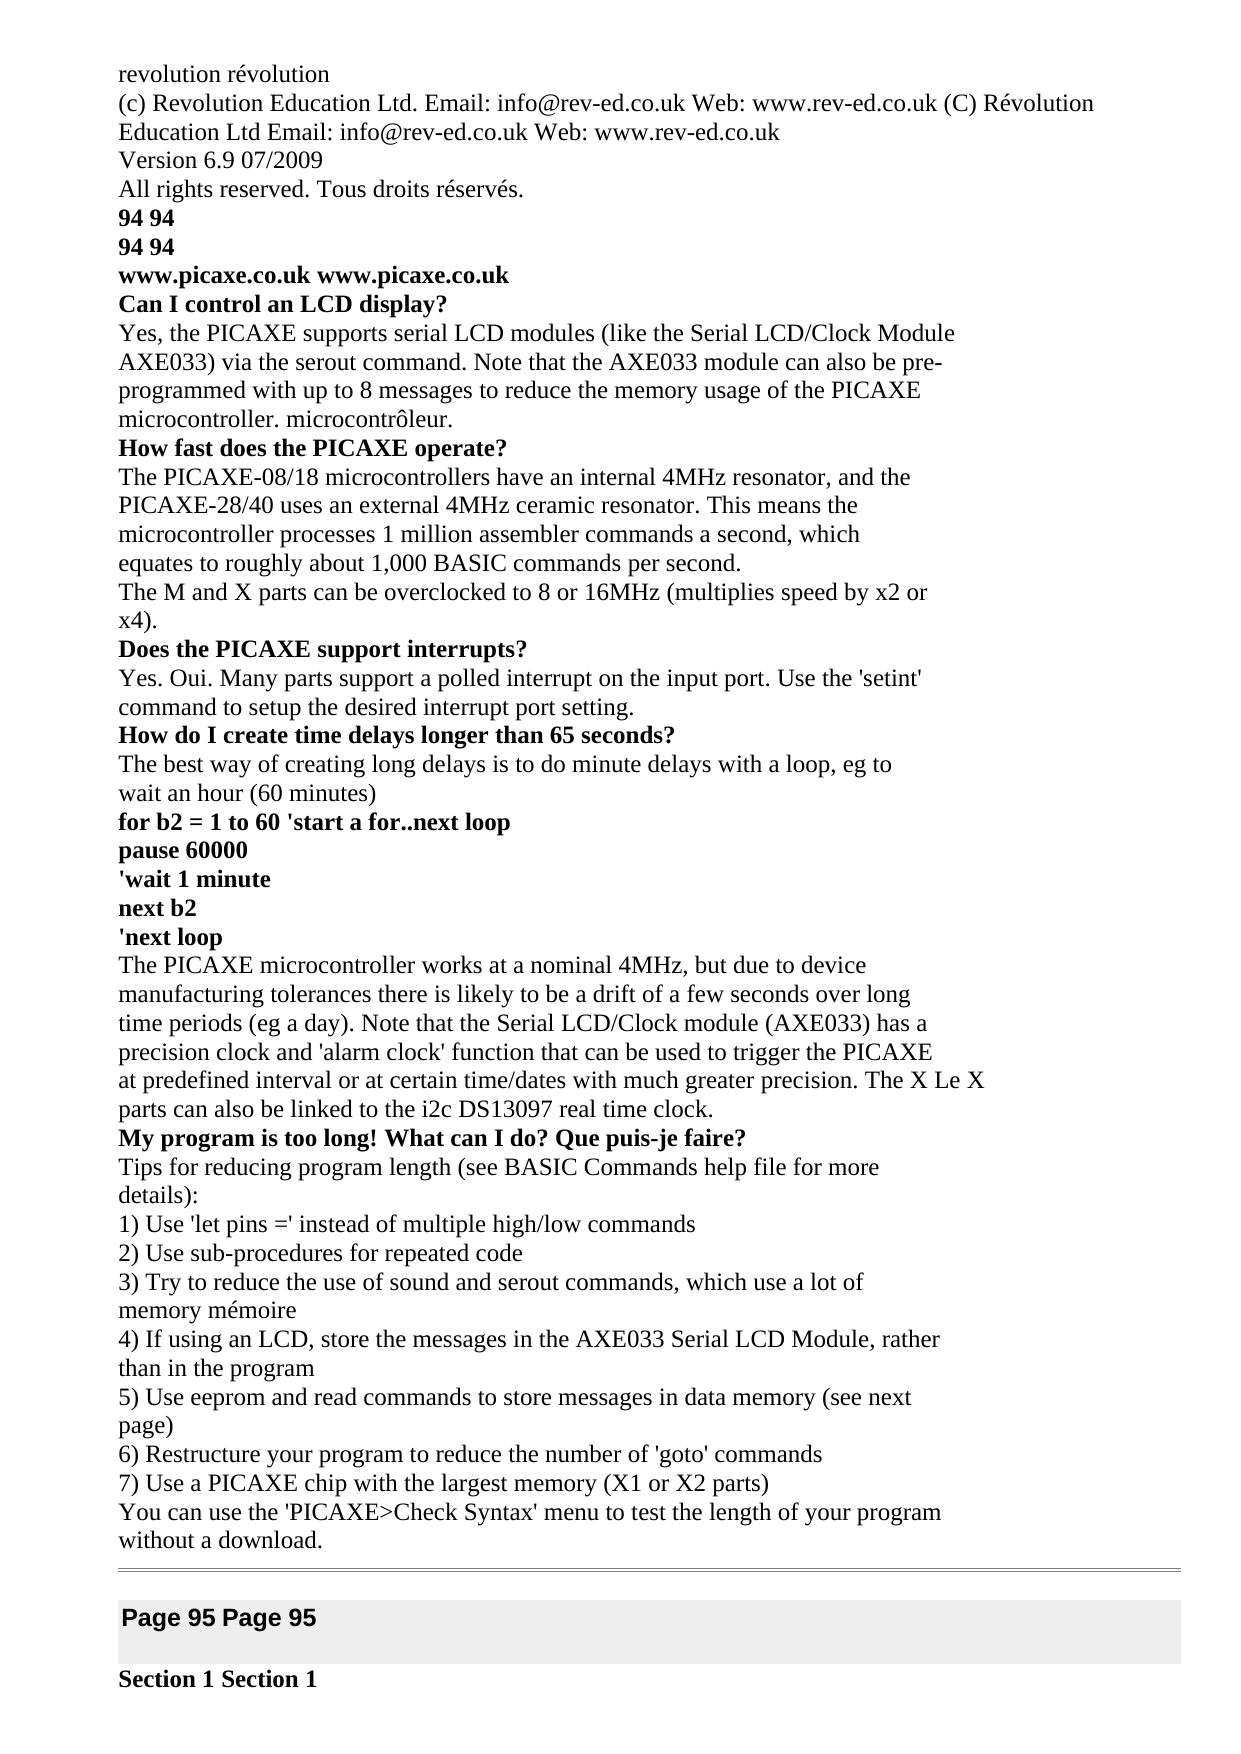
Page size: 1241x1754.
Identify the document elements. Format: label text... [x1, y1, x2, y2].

text manufacturing tolerances there is likely to be a drift of a few seconds over long [118, 979, 1181, 1008]
text (c) Revolution Education Ltd. Email: info@rev-ed.co.uk Web: www.rev-ed.co.uk (C) Révolution Education Ltd Email: info@rev-ed.co.uk Web: www.rev-ed.co.uk [118, 88, 1181, 145]
text pause 60000 [118, 835, 1181, 864]
text parts can also be linked to the i2c DS13097 real time clock. [118, 1094, 1181, 1123]
text for b2 = 1 to 60 'start a for..next loop [118, 807, 1181, 835]
text The M and X parts can be overclocked to 8 or 16MHz (multiplies speed by x2 or [118, 577, 1181, 605]
table_header Page 95 Page 95 [118, 1600, 1181, 1664]
text 'wait 1 minute [118, 864, 1181, 893]
text page) [118, 1410, 1181, 1439]
text PICAXE-28/40 uses an external 4MHz ceramic resonator. This means the [118, 490, 1181, 519]
text Yes, the PICAXE supports serial LCD modules (like the Serial LCD/Clock Module [118, 318, 1181, 347]
text microcontroller. microcontrôleur. [118, 404, 1181, 433]
text The best way of creating long delays is to do minute delays with a loop, eg to [118, 749, 1181, 778]
text www.picaxe.co.uk www.picaxe.co.uk [118, 260, 1181, 289]
text 6) Restructure your program to reduce the number of 'goto' commands [118, 1439, 1181, 1468]
text equates to roughly about 1,000 BASIC commands per second. [118, 548, 1181, 577]
text 'next loop [118, 922, 1181, 950]
text 4) If using an LCD, store the messages in the AXE033 Serial LCD Module, rather [118, 1324, 1181, 1353]
text 94 94 [118, 232, 1181, 260]
text Section 1 Section 1 [118, 1664, 1181, 1693]
text Can I control an LCD display? [118, 289, 1181, 318]
text All rights reserved. Tous droits réservés. [118, 174, 1181, 203]
text x4). [118, 605, 1181, 634]
text Tips for reducing program length (see BASIC Commands help file for more [118, 1152, 1181, 1180]
text wait an hour (60 minutes) [118, 778, 1181, 807]
text The PICAXE microcontroller works at a nominal 4MHz, but due to device [118, 950, 1181, 979]
text How do I create time delays longer than 65 seconds? [118, 720, 1181, 749]
text at predefined interval or at certain time/dates with much greater precision. The X Le X [118, 1065, 1181, 1094]
text How fast does the PICAXE operate? [118, 433, 1181, 462]
text The PICAXE-08/18 microcontrollers have an internal 4MHz resonator, and the [118, 462, 1181, 490]
text memory mémoire [118, 1295, 1181, 1324]
text 1) Use 'let pins =' instead of multiple high/low commands [118, 1209, 1181, 1238]
text microcontroller processes 1 million assembler commands a second, which [118, 519, 1181, 548]
text Version 6.9 07/2009 [118, 145, 1181, 174]
text 7) Use a PICAXE chip with the largest memory (X1 or X2 parts) [118, 1468, 1181, 1497]
text 2) Use sub-procedures for repeated code [118, 1238, 1181, 1267]
text 3) Try to reduce the use of sound and serout commands, which use a lot of [118, 1267, 1181, 1295]
text time periods (eg a day). Note that the Serial LCD/Clock module (AXE033) has a [118, 1008, 1181, 1037]
text Yes. Oui. Many parts support a polled interrupt on the input port. Use the 'setint' [118, 663, 1181, 692]
text 94 94 [118, 203, 1181, 232]
text My program is too long! What can I do? Que puis-je faire? [118, 1123, 1181, 1152]
text revolution révolution [118, 59, 1181, 88]
text command to setup the desired interrupt port setting. [118, 692, 1181, 720]
text precision clock and 'alarm clock' function that can be used to trigger the PICAXE [118, 1037, 1181, 1065]
text AXE033) via the serout command. Note that the AXE033 module can also be pre- [118, 347, 1181, 375]
text programmed with up to 8 messages to reduce the memory usage of the PICAXE [118, 375, 1181, 404]
text without a download. [118, 1525, 1181, 1554]
text than in the program [118, 1353, 1181, 1382]
text details): [118, 1180, 1181, 1209]
text You can use the 'PICAXE>Check Syntax' menu to test the length of your program [118, 1497, 1181, 1525]
text next b2 [118, 893, 1181, 922]
text Does the PICAXE support interrupts? [118, 634, 1181, 663]
text 5) Use eeprom and read commands to store messages in data memory (see next [118, 1382, 1181, 1410]
